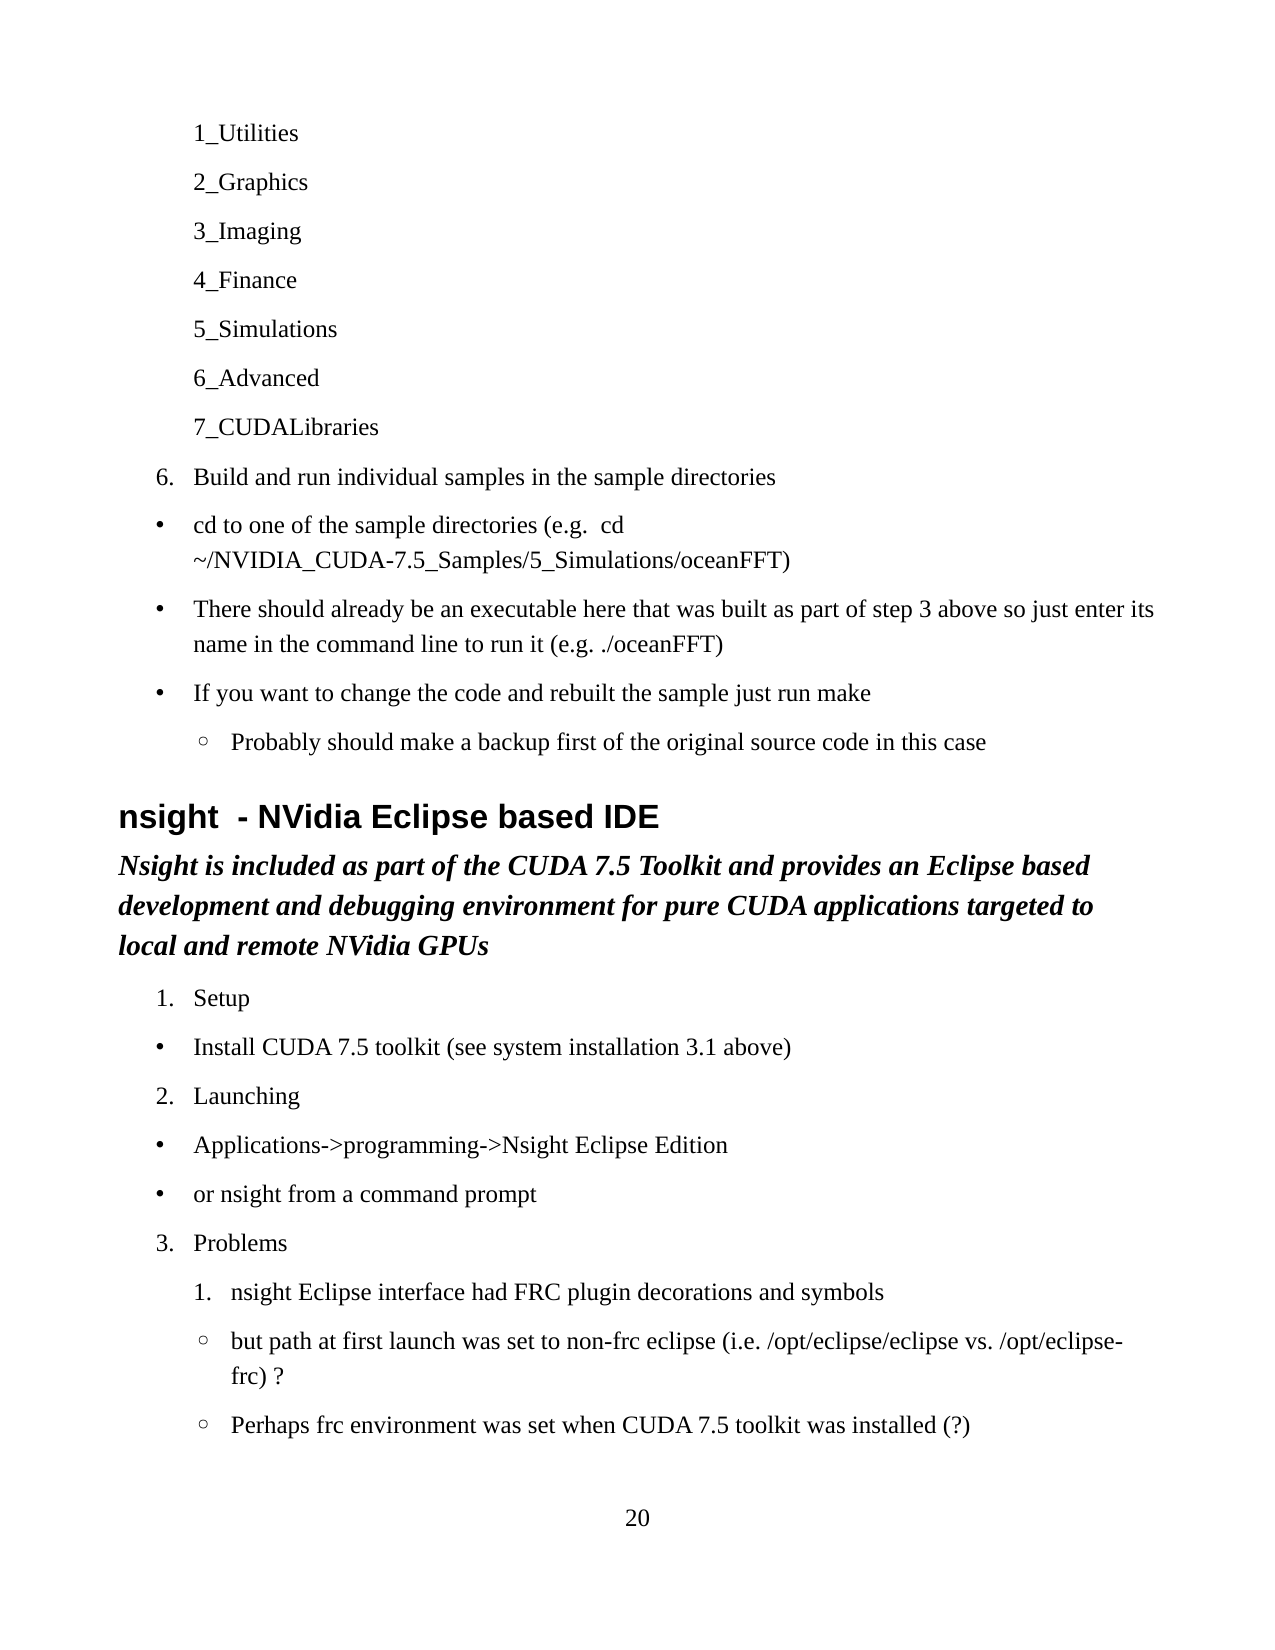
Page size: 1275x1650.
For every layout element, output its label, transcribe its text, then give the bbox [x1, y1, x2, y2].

list Setup [156, 983, 1157, 1012]
list Install CUDA 7.5 toolkit (see system installation 3.1 above) [156, 1032, 1157, 1061]
list Probably should make a backup first of the original source code in this case [193, 727, 1157, 756]
list Launching [156, 1081, 1157, 1110]
list There should already be an executable here that was built as part of step 3 above so just enter its name in the command line to run it (e.g. ./oceanFFT) [156, 594, 1157, 657]
list Perhaps frc environment was set when CUDA 7.5 toolkit was installed (?) [193, 1410, 1157, 1439]
list Build and run individual samples in the sample directories [156, 462, 1157, 490]
list nsight Eclipse interface had FRC plugin decorations and symbols [193, 1277, 1157, 1306]
list or nsight from a command prompt [156, 1179, 1157, 1208]
list but path at first launch was set to non-frc eclipse (i.e. /opt/eclipse/eclipse vs. /opt/eclipse-frc) ? [193, 1326, 1157, 1390]
text 3_Imaging [193, 216, 1157, 245]
text Nsight is included as part of the CUDA 7.5 Toolkit and provides an Eclipse based development and debugging environment for pure CUDA applications targeted to local and remote NVidia GPUs [118, 848, 1157, 962]
text 7_CUDALibraries [193, 412, 1157, 441]
text 6_Advanced [193, 363, 1157, 392]
list Problems [156, 1228, 1157, 1257]
subtitle nsight - NVidia Eclipse based IDE [118, 797, 1157, 835]
list cd to one of the sample directories (e.g. cd ~/NVIDIA_CUDA-7.5_Samples/5_Simulations/oceanFFT) [156, 511, 1157, 574]
text 1_Utilities [193, 118, 1157, 147]
text 2_Graphics [193, 167, 1157, 196]
list Applications->programming->Nsight Eclipse Edition [156, 1130, 1157, 1159]
text 4_Finance [193, 265, 1157, 294]
list If you want to change the code and rebuilt the sample just run make [156, 678, 1157, 706]
text 5_Simulations [193, 314, 1157, 343]
